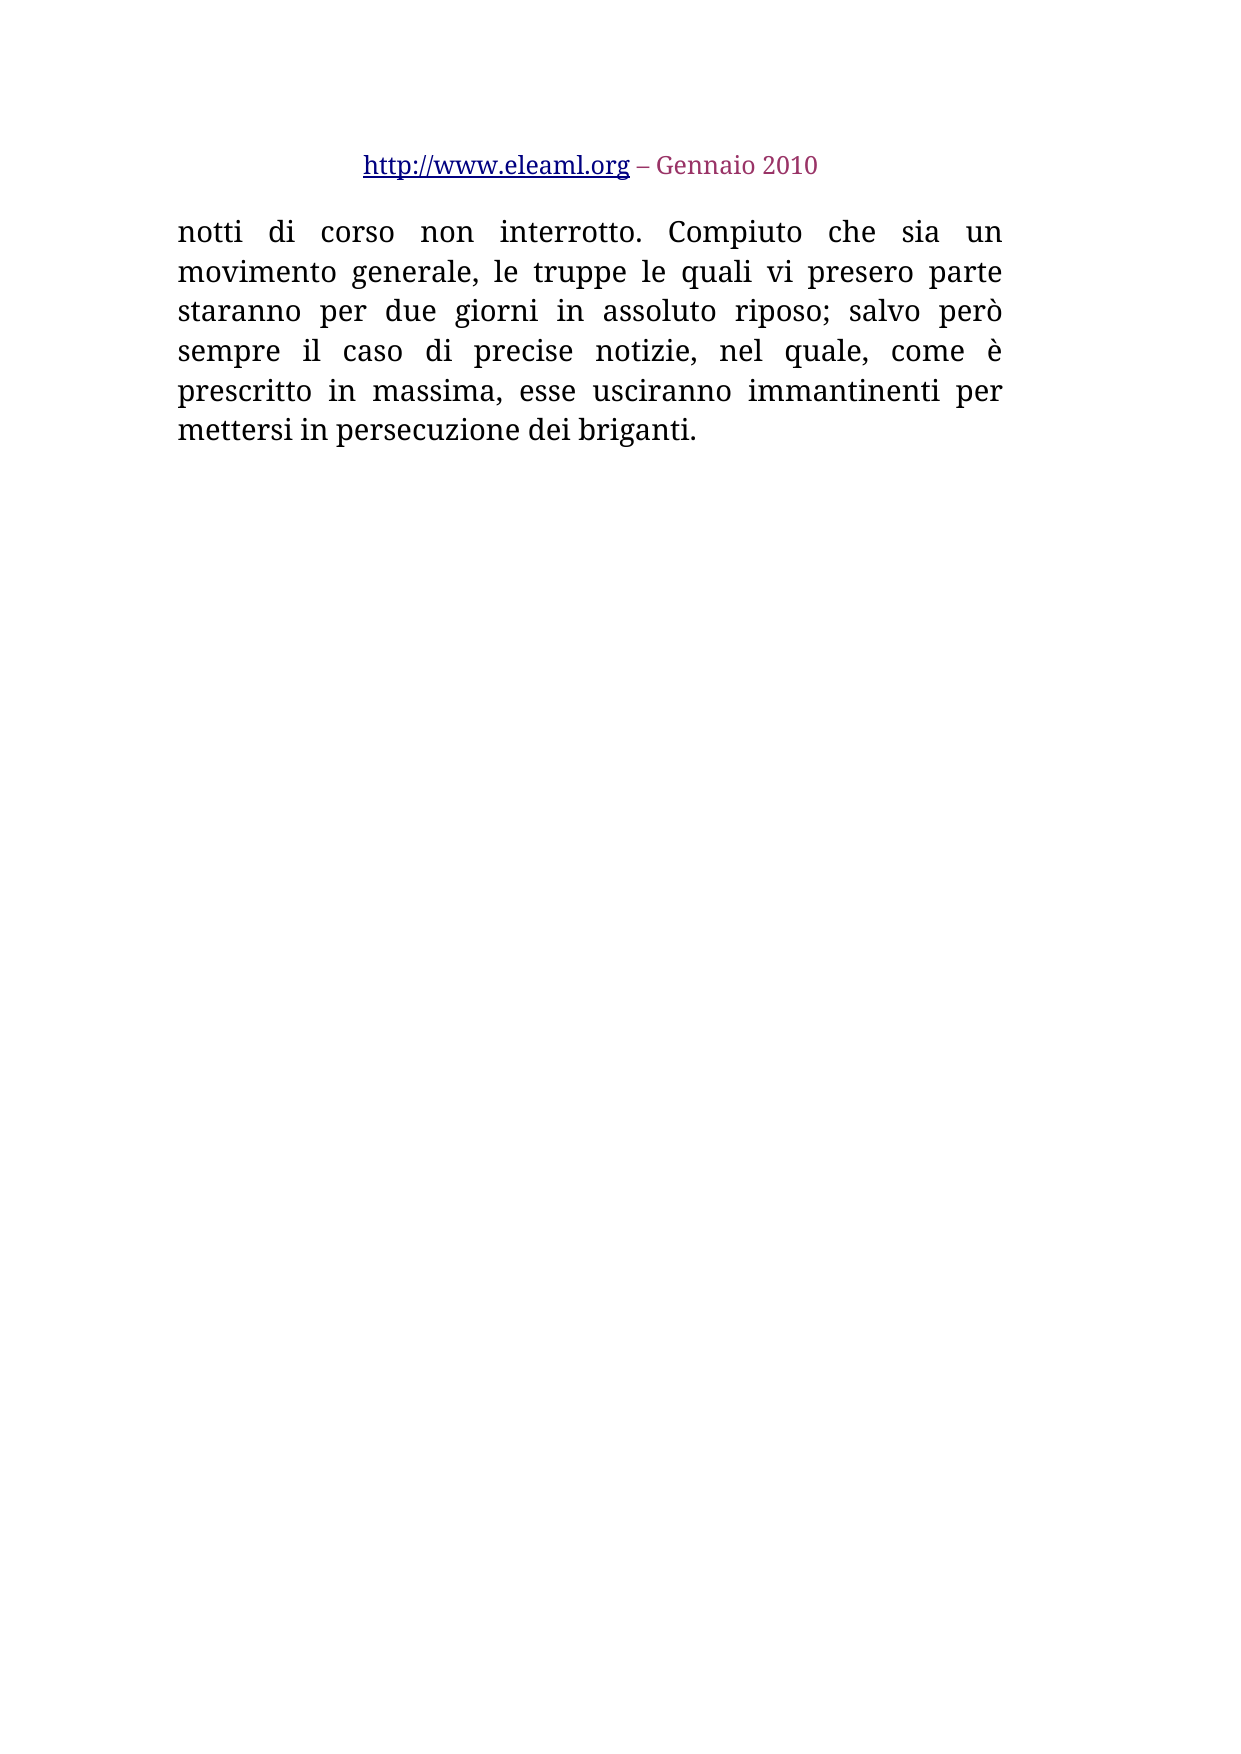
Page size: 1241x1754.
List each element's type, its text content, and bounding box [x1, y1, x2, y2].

text notti di corso non interrotto. Compiuto che sia un movimento generale, le truppe le quali vi presero parte staranno per due giorni in assoluto riposo; salvo però sempre il caso di precise notizie, nel quale, come è prescritto in massima, esse usciranno immantinenti per mettersi in persecuzione dei briganti. [177, 211, 1004, 449]
